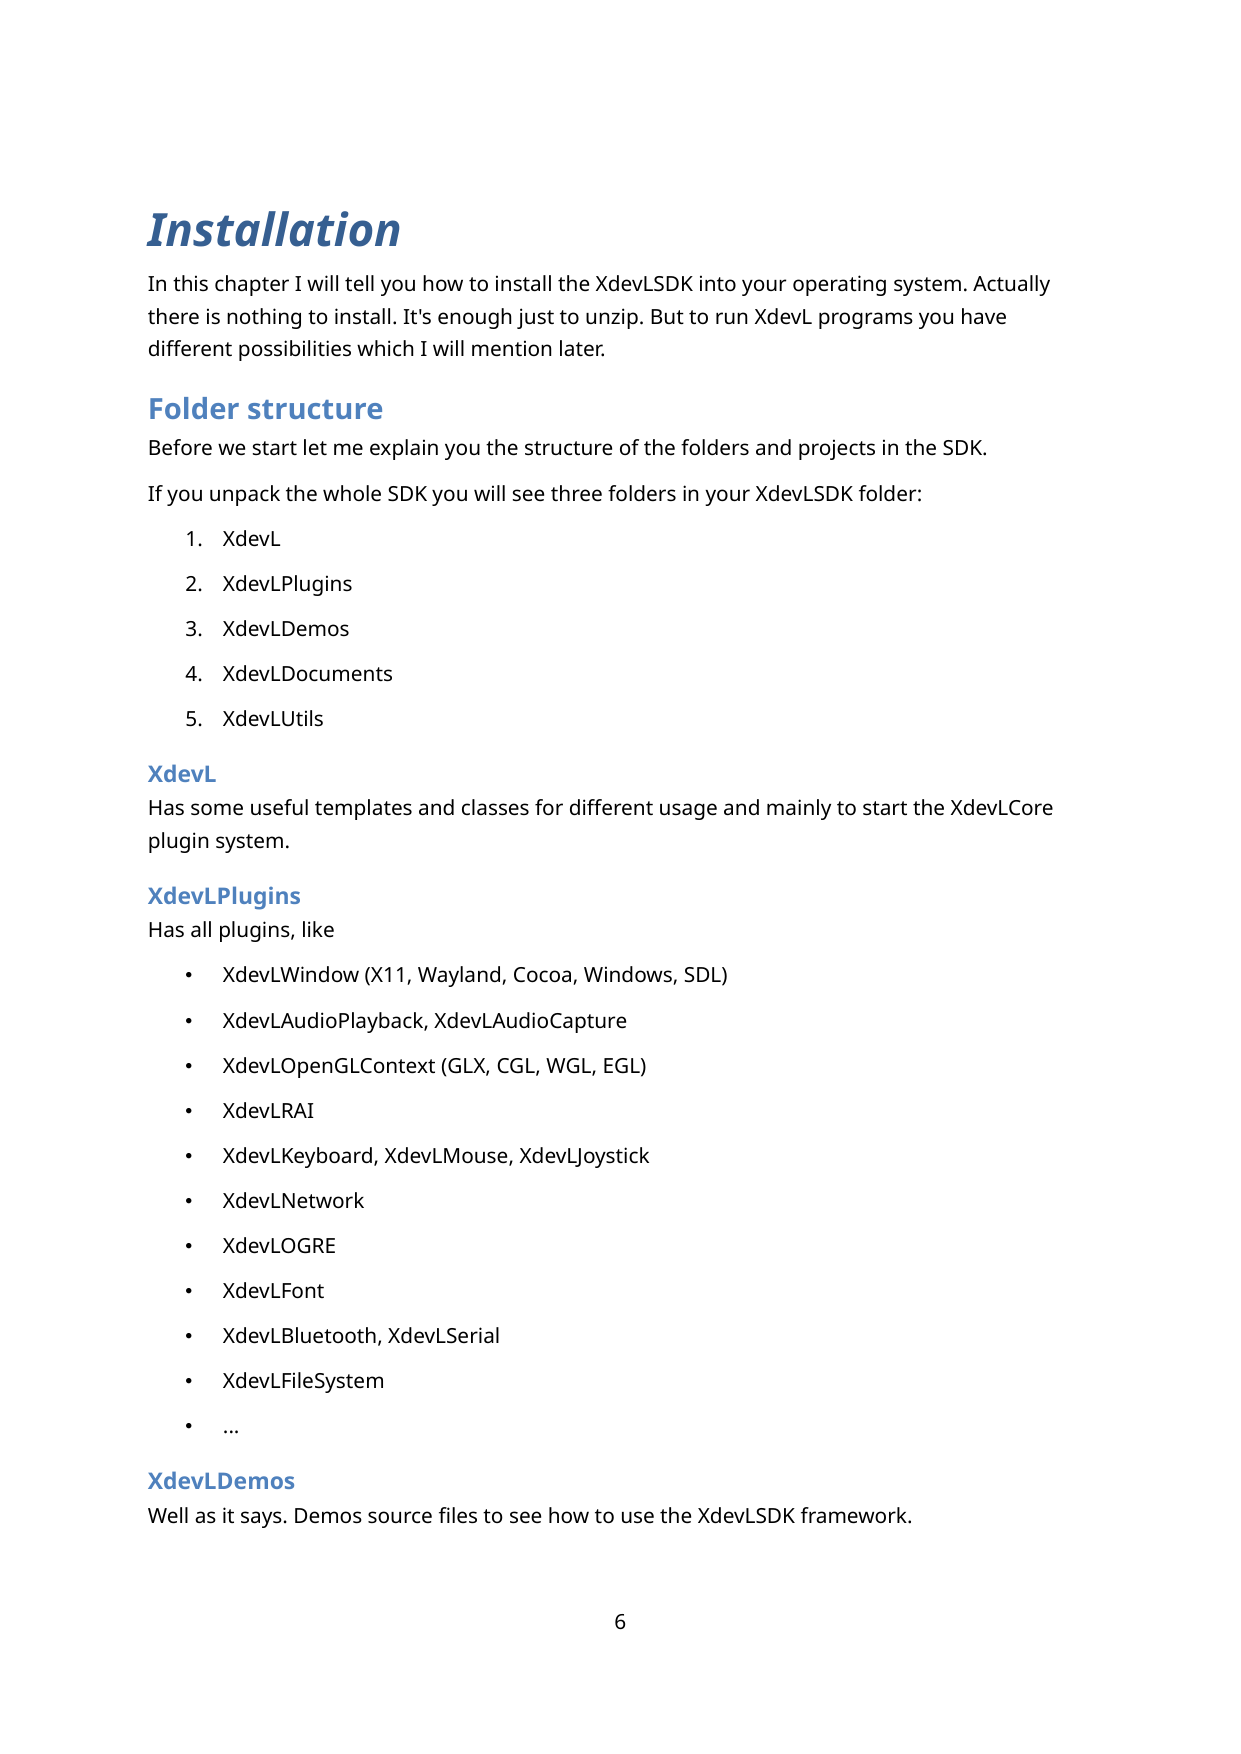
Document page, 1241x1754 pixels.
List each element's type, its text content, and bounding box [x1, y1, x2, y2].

list XdevLAudioPlayback, XdevLAudioCapture [185, 1006, 1092, 1034]
list XdevLNetwork [185, 1186, 1092, 1214]
list XdevLFileSystem [185, 1367, 1092, 1395]
subtitle XdevL [148, 758, 1092, 789]
text Well as it says. Demos source files to see how to use the XdevLSDK framework. [148, 1501, 1092, 1529]
list XdevLDemos [185, 614, 1092, 642]
list XdevLOpenGLContext (GLX, CGL, WGL, EGL) [185, 1051, 1092, 1079]
text In this chapter I will tell you how to install the XdevLSDK into your operating system. Actually there is nothing to install. It's enough just to unzip. But to run XdevL programs you have different possibilities which I will mention later. [148, 269, 1092, 363]
list XdevLUtils [185, 704, 1092, 733]
text Before we start let me explain you the structure of the folders and projects in the SDK. [148, 433, 1092, 462]
text Has all plugins, like [148, 916, 1092, 944]
list XdevLRAI [185, 1096, 1092, 1124]
list XdevLPlugins [185, 569, 1092, 597]
subtitle Folder structure [148, 388, 1092, 428]
list XdevLFont [185, 1276, 1092, 1305]
subtitle Installation [148, 198, 1092, 260]
text If you unpack the whole SDK you will see three folders in your XdevLSDK folder: [148, 479, 1092, 507]
list XdevLKeyboard, XdevLMouse, XdevLJoystick [185, 1141, 1092, 1169]
list XdevLBluetooth, XdevLSerial [185, 1321, 1092, 1350]
list XdevLWindow (X11, Wayland, Cocoa, Windows, SDL) [185, 961, 1092, 989]
subtitle XdevLDemos [148, 1465, 1092, 1496]
list XdevLOGRE [185, 1231, 1092, 1260]
subtitle XdevLPlugins [148, 879, 1092, 911]
list XdevL [185, 524, 1092, 552]
text Has some useful templates and classes for different usage and mainly to start the XdevLCore plugin system. [148, 793, 1092, 854]
list XdevLDocuments [185, 659, 1092, 687]
list ... [185, 1412, 1092, 1440]
